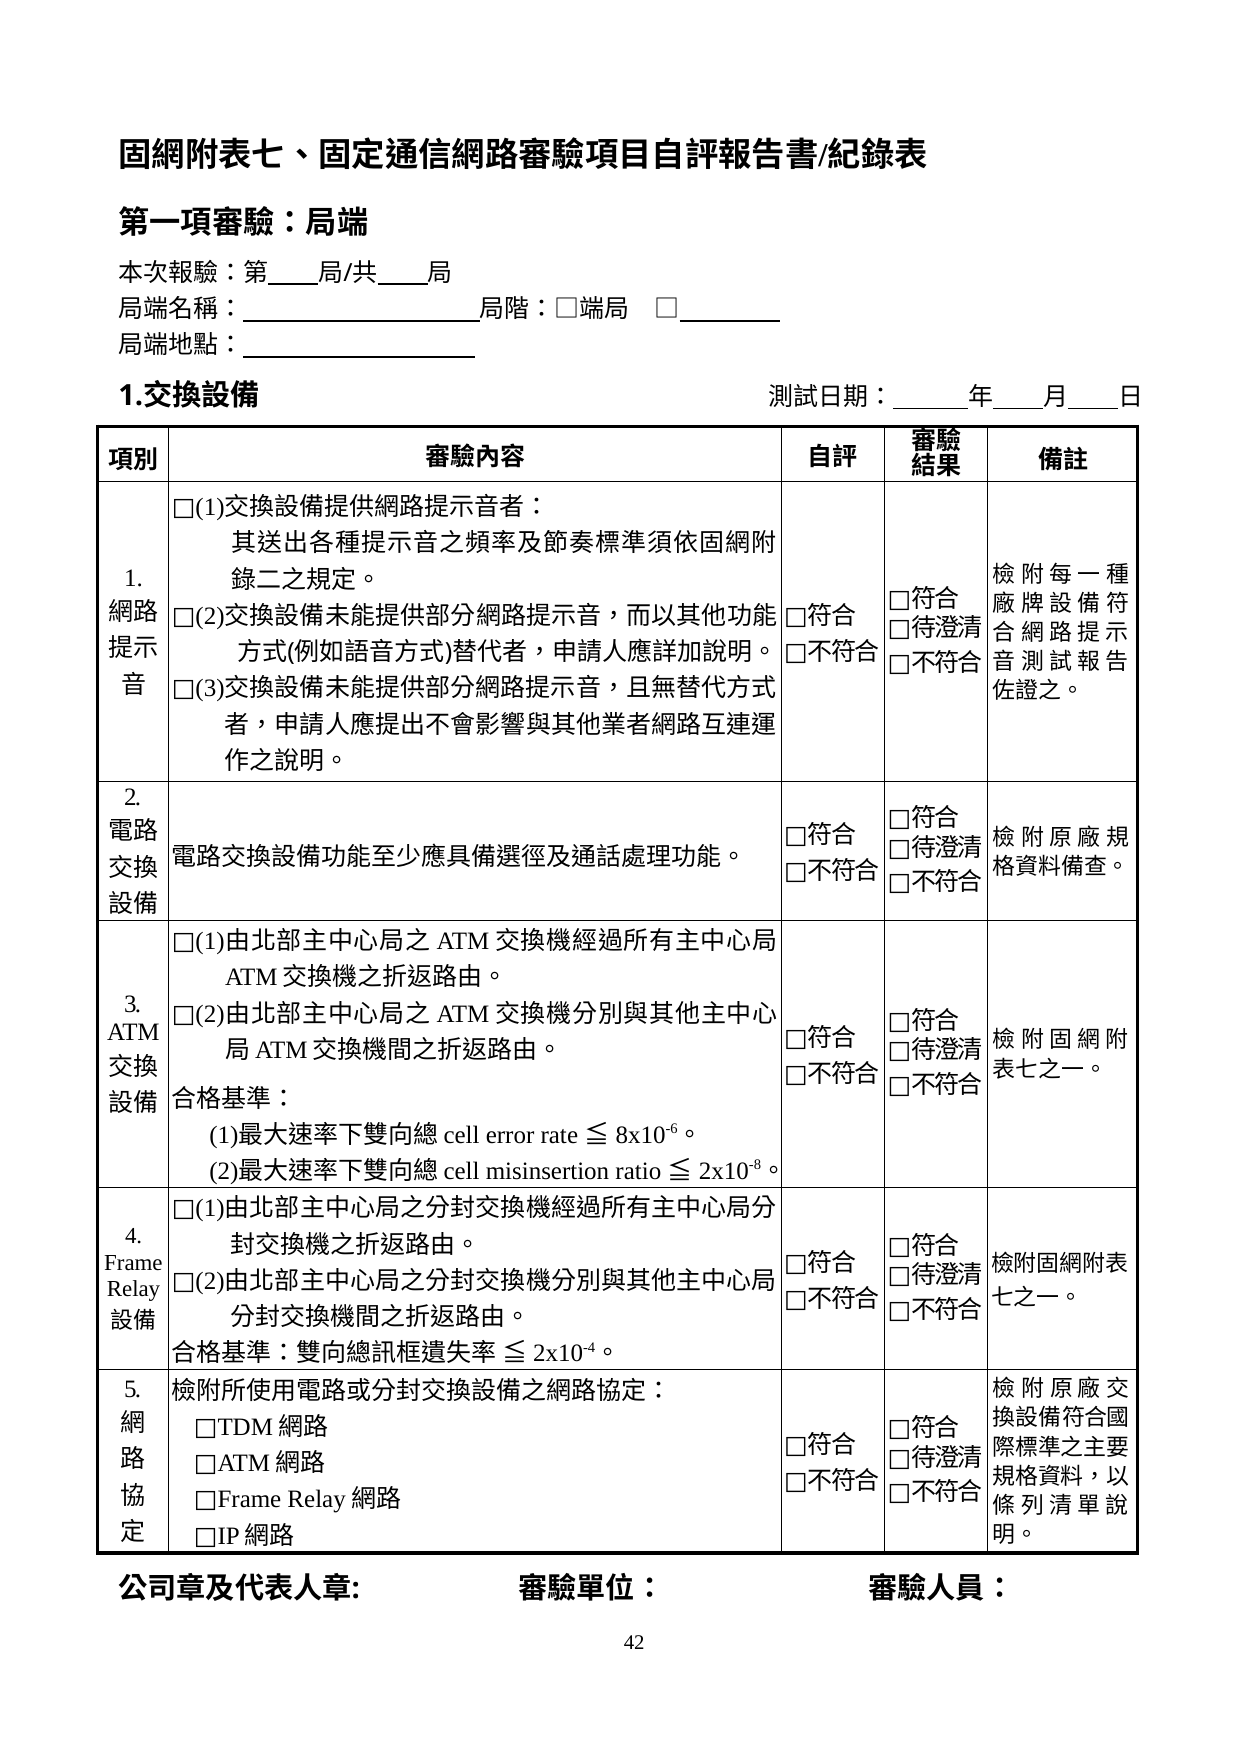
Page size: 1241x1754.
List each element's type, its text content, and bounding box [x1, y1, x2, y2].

table_header 項別 [99, 428, 168, 481]
table_cell 5. 網 路 協 定 [99, 1370, 168, 1551]
table_cell □符合 □待澄清 □不符合 [885, 1370, 987, 1551]
text 公司章及代表人章: 審驗單位： 審驗人員： [118, 1565, 1150, 1607]
table_cell □符合 □待澄清 □不符合 [885, 782, 987, 919]
table_cell 4. Frame Relay設備 [99, 1188, 168, 1369]
text 局端地點： [118, 325, 1150, 361]
table_header 審驗內容 [169, 428, 781, 481]
table_cell □符合 □不符合 [782, 1370, 884, 1551]
table_cell □(1)由北部主中心局之ATM交換機經過所有主中心局ATM交換機之折返路由。 □(2)由北部主中心局之ATM交換機分別與其他主中心局ATM交換機間之折返路由。 合格基準： (1)最大速率下雙向總cell error rate ≦ 8x10-6。 (2)最大速率下雙向總cell misinsertion ratio ≦ 2x10-8。 [169, 921, 781, 1187]
table_cell 2. 電路交換設備 [99, 782, 168, 919]
table_cell 檢附固網附表七之一。 [988, 1188, 1136, 1369]
table_cell 檢附所使用電路或分封交換設備之網路協定： □TDM網路 □ATM網路 □Frame Relay網路 □IP網路 [169, 1370, 781, 1551]
table_cell 檢附每一種廠牌設備符合網路提示音測試報告佐證之。 [988, 482, 1136, 781]
table_cell □(1)交換設備提供網路提示音者： 其送出各種提示音之頻率及節奏標準須依固網附錄二之規定。 □(2)交換設備未能提供部分網路提示音，而以其他功能方式(例如語音方式)替代者，申請人應詳加說明。 □(3)交換設備未能提供部分網路提示音，且無替代方式者，申請人應提出不會影響與其他業者網路互連運作之說明。 [169, 482, 781, 781]
table_cell □符合 □不符合 [782, 782, 884, 919]
table_header 自評 [782, 428, 884, 481]
table_cell 檢附原廠規格資料備查。 [988, 782, 1136, 919]
subtitle 固網附表七、固定通信網路審驗項目自評報告書/紀錄表 [118, 128, 1150, 176]
table_cell □符合 □不符合 [782, 921, 884, 1187]
table_cell 檢附原廠交換設備符合國際標準之主要規格資料，以條列清單說明。 [988, 1370, 1136, 1551]
table_cell □符合 □不符合 [782, 482, 884, 781]
table_cell 1. 網路提示音 [99, 482, 168, 781]
table_header 審驗 結果 [885, 428, 987, 481]
table_header 備註 [988, 428, 1136, 481]
text 局端名稱： 局階：□端局 □ [118, 289, 1150, 325]
table_cell □符合 □待澄清 □不符合 [885, 482, 987, 781]
table_cell 電路交換設備功能至少應具備選徑及通話處理功能。 [169, 782, 781, 919]
table_cell □符合 □待澄清 □不符合 [885, 921, 987, 1187]
table_cell □符合 □不符合 [782, 1188, 884, 1369]
text 本次報驗：第 局/共 局 [118, 252, 1150, 289]
table_cell □符合 □待澄清 □不符合 [885, 1188, 987, 1369]
text 1.交換設備 測試日期： 年 月 日 [118, 372, 1150, 414]
table_cell □(1)由北部主中心局之分封交換機經過所有主中心局分封交換機之折返路由。 □(2)由北部主中心局之分封交換機分別與其他主中心局分封交換機間之折返路由。 合格基準：雙向總訊框遺失率 ≦ 2x10-4。 [169, 1188, 781, 1369]
text 第一項審驗：局端 [118, 197, 1150, 242]
table_cell 3. ATM交換設備 [99, 921, 168, 1187]
table_cell 檢附固網附表七之一。 [988, 921, 1136, 1187]
